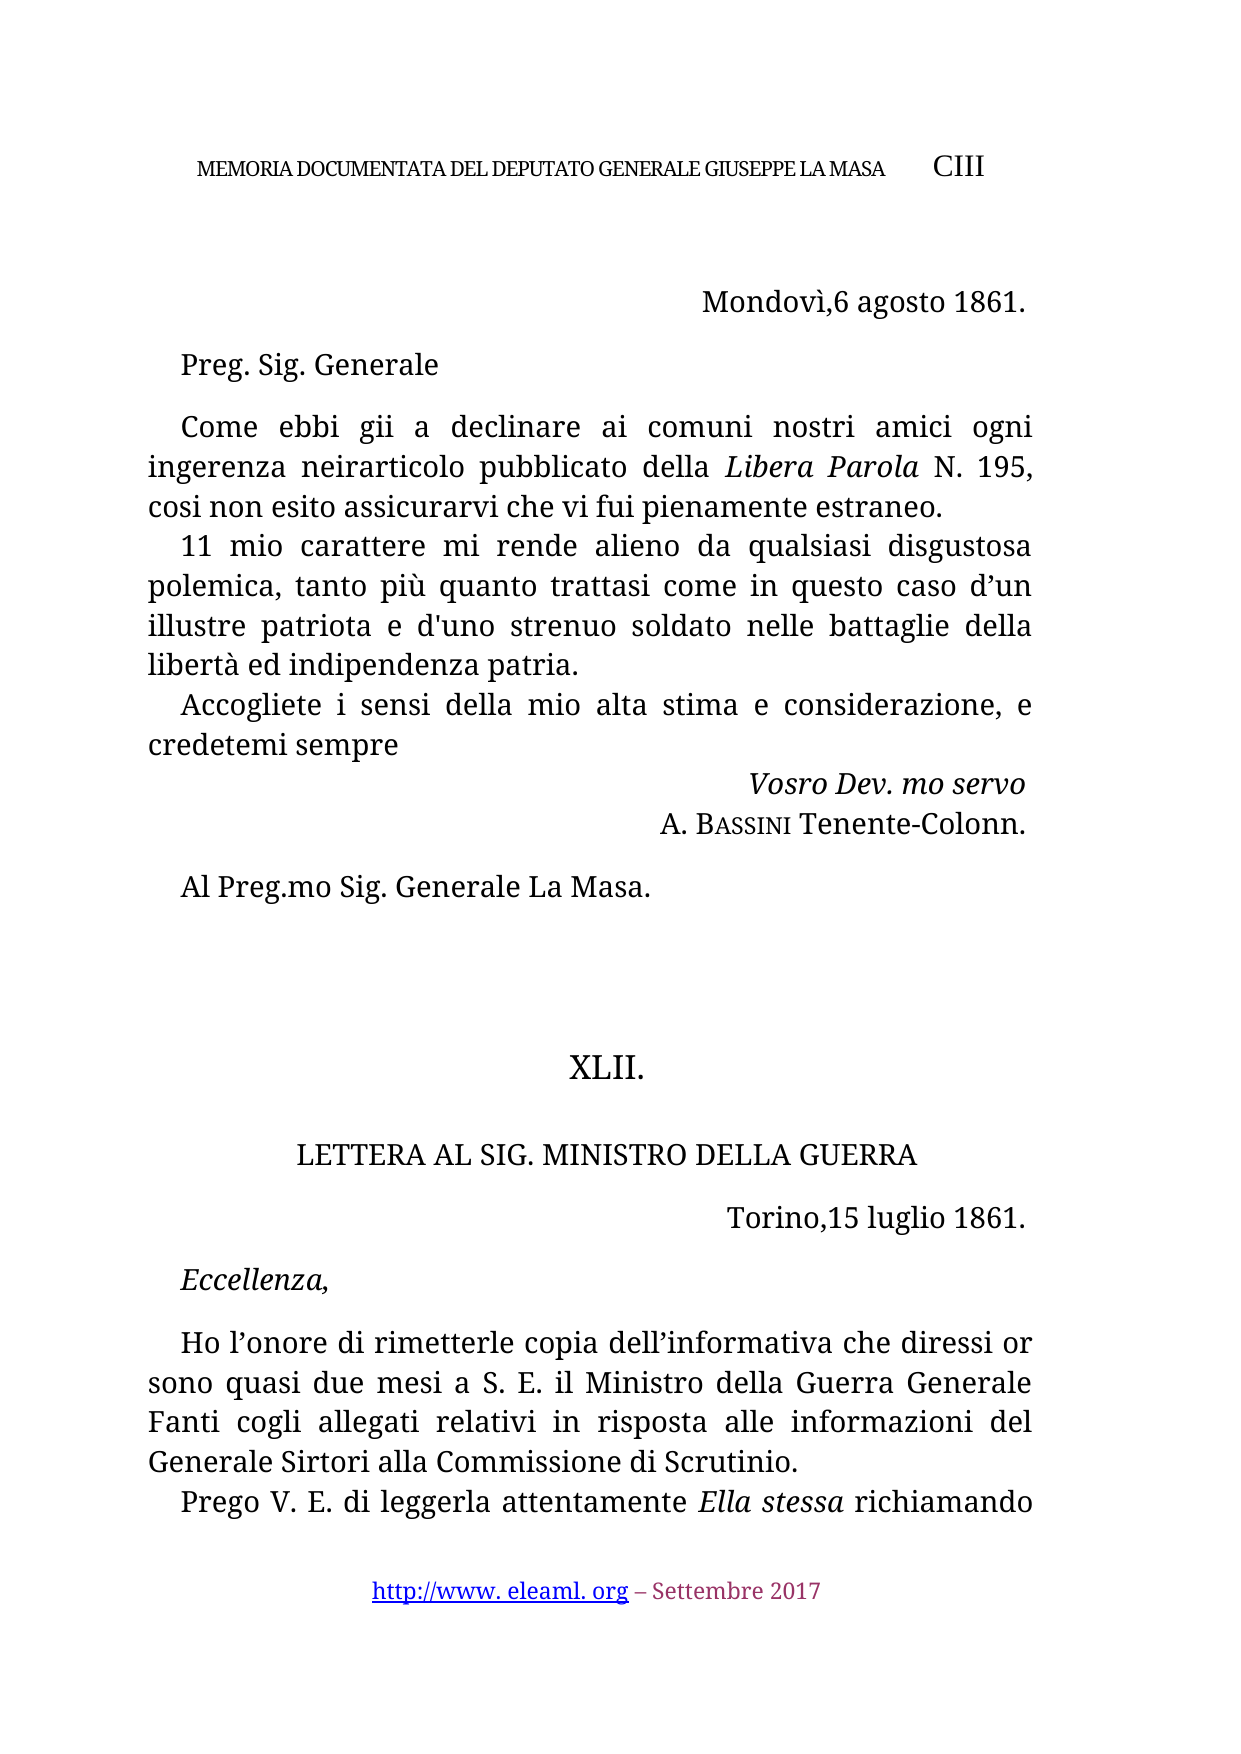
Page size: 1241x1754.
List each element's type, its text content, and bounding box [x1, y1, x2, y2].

text Mondovì,6 agosto 1861. [148, 281, 1033, 321]
text Vosro Dev. mo servo [148, 764, 1033, 803]
text Eccellenza, [148, 1260, 1033, 1299]
text Come ebbi gii a declinare ai comuni nostri amici ogni ingerenza neirarticolo pubblicato della Libera Parola N. 195, cosi non esito assicurarvi che vi fui pienamente estraneo. [148, 406, 1033, 526]
text LETTERA AL SIG. MINISTRO DELLA GUERRA [148, 1135, 1033, 1174]
text A. Bassini Tenente-Colonn. [148, 803, 1033, 843]
text 11 mio carattere mi rende alieno da qualsiasi disgustosa polemica, tanto più quanto trattasi come in questo caso d’un illustre patriota e d'uno strenuo soldato nelle battaglie della libertà ed indipendenza patria. [148, 526, 1033, 684]
text Prego V. E. di leggerla attentamente Ella stessa richiamando [148, 1481, 1033, 1521]
text Torino,15 luglio 1861. [148, 1197, 1033, 1237]
text Accogliete i sensi della mio alta stima e considerazione, e credetemi sempre [148, 684, 1033, 764]
text Preg. Sig. Generale [148, 344, 1033, 384]
text Ho l’onore di rimetterle copia dell’informativa che diressi or sono quasi due mesi a S. E. il Ministro della Guerra Generale Fanti cogli allegati relativi in risposta alle informazioni del Generale Sirtori alla Commissione di Scrutinio. [148, 1322, 1033, 1481]
text XLII. [148, 1044, 1033, 1089]
text Al Preg.mo Sig. Generale La Masa. [148, 866, 1033, 906]
